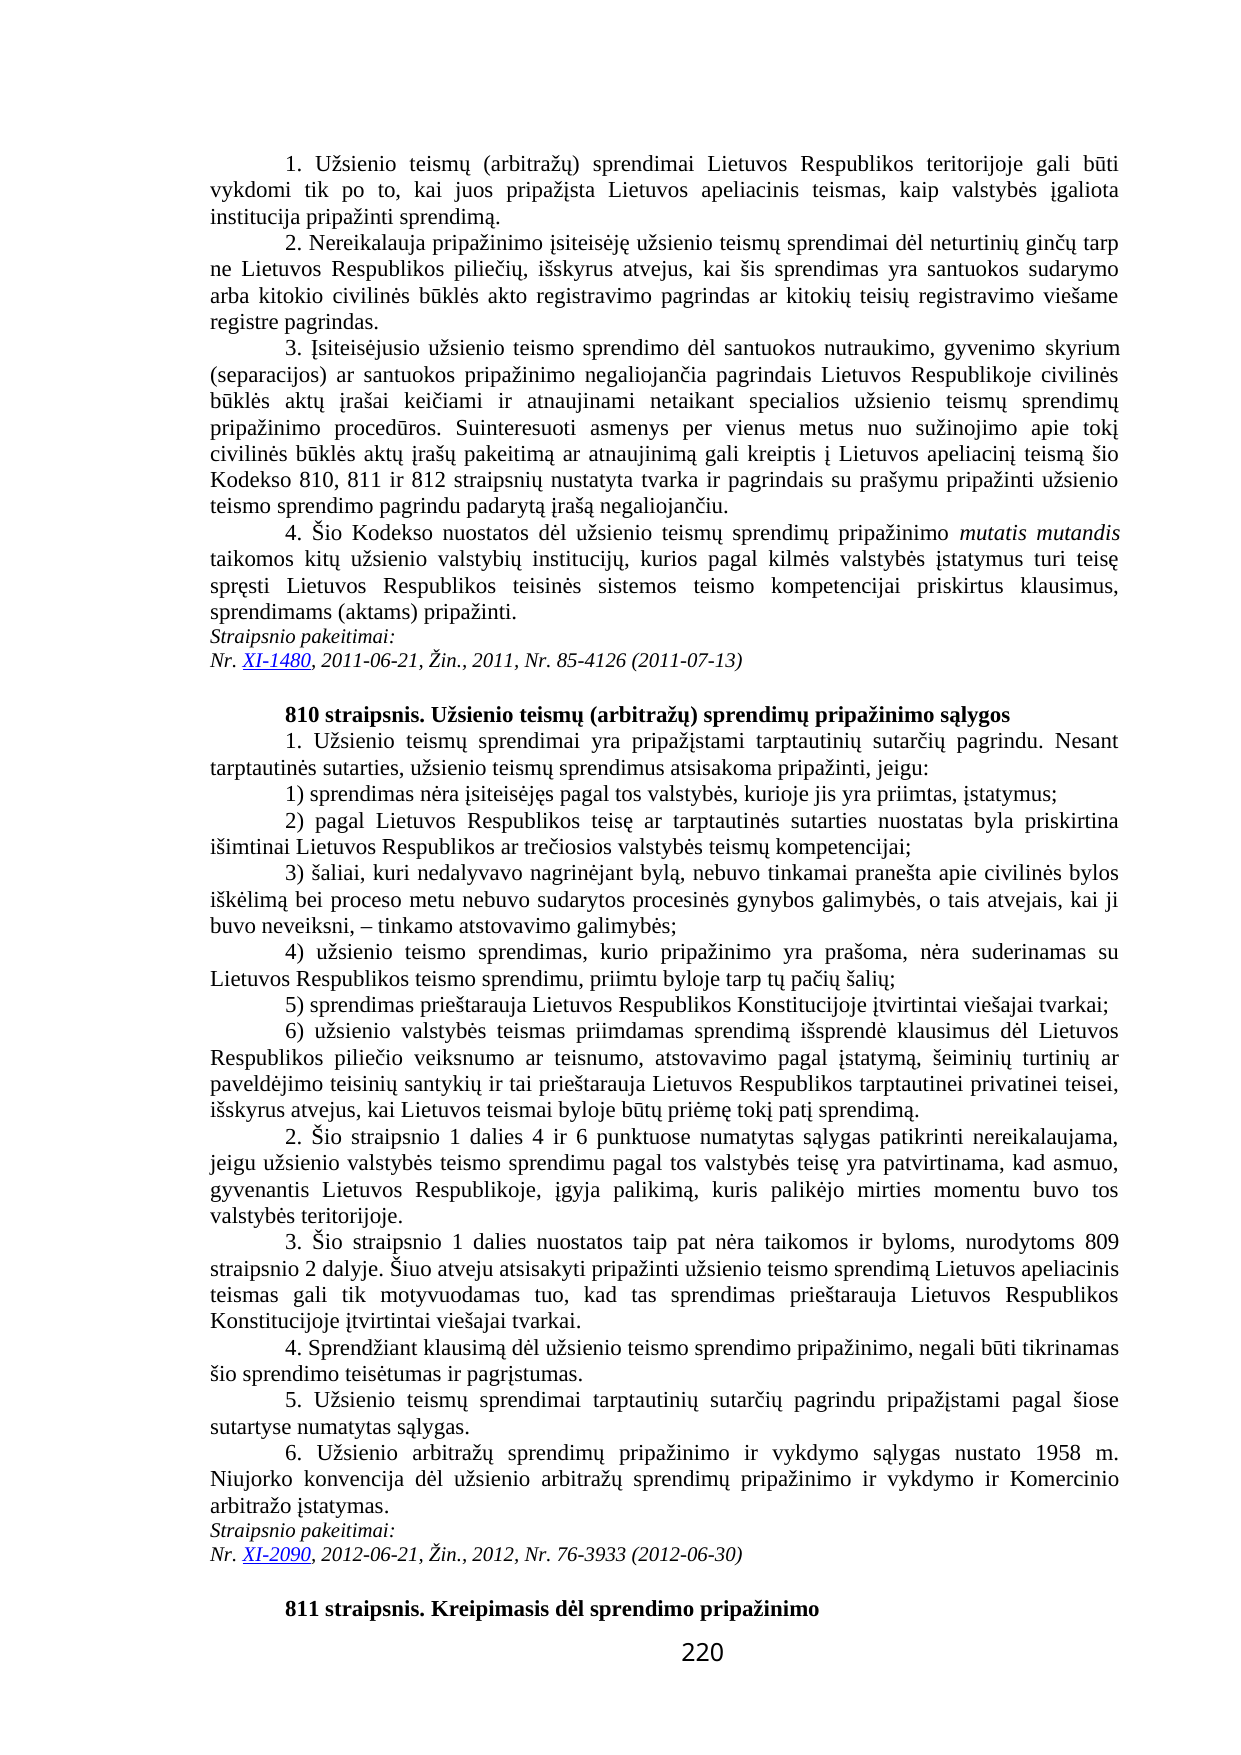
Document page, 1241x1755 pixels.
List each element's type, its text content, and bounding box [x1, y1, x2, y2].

text 5) sprendimas prieštarauja Lietuvos Respublikos Konstitucijoje įtvirtintai viešajai tvarkai; [210, 991, 1120, 1017]
text 810 straipsnis. Užsienio teismų (arbitražų) sprendimų pripažinimo sąlygos [210, 701, 1120, 728]
text Nr. XI-2090, 2012-06-21, Žin., 2012, Nr. 76-3933 (2012-06-30) [210, 1542, 1120, 1566]
text 6. Užsienio arbitražų sprendimų pripažinimo ir vykdymo sąlygas nustato 1958 m. Niujorko konvencija dėl užsienio arbitražų sprendimų pripažinimo ir vykdymo ir Komercinio arbitražo įstatymas. [210, 1439, 1120, 1518]
text 5. Užsienio teismų sprendimai tarptautinių sutarčių pagrindu pripažįstami pagal šiose sutartyse numatytas sąlygas. [210, 1386, 1120, 1439]
text Straipsnio pakeitimai: [210, 1518, 1120, 1542]
text 3) šaliai, kuri nedalyvavo nagrinėjant bylą, nebuvo tinkamai pranešta apie civilinės bylos iškėlimą bei proceso metu nebuvo sudarytos procesinės gynybos galimybės, o tais atvejais, kai ji buvo neveiksni, – tinkamo atstovavimo galimybės; [210, 859, 1120, 938]
text 6) užsienio valstybės teismas priimdamas sprendimą išsprendė klausimus dėl Lietuvos Respublikos piliečio veiksnumo ar teisnumo, atstovavimo pagal įstatymą, šeiminių turtinių ar paveldėjimo teisinių santykių ir tai prieštarauja Lietuvos Respublikos tarptautinei privatinei teisei, išskyrus atvejus, kai Lietuvos teismai byloje būtų priėmę tokį patį sprendimą. [210, 1017, 1120, 1123]
text 4. Šio Kodekso nuostatos dėl užsienio teismų sprendimų pripažinimo mutatis mutandis taikomos kitų užsienio valstybių institucijų, kurios pagal kilmės valstybės įstatymus turi teisę spręsti Lietuvos Respublikos teisinės sistemos teismo kompetencijai priskirtus klausimus, sprendimams (aktams) pripažinti. [210, 519, 1120, 624]
text 1. Užsienio teismų (arbitražų) sprendimai Lietuvos Respublikos teritorijoje gali būti vykdomi tik po to, kai juos pripažįsta Lietuvos apeliacinis teismas, kaip valstybės įgaliota institucija pripažinti sprendimą. [210, 150, 1120, 229]
text 4) užsienio teismo sprendimas, kurio pripažinimo yra prašoma, nėra suderinamas su Lietuvos Respublikos teismo sprendimu, priimtu byloje tarp tų pačių šalių; [210, 938, 1120, 991]
text Nr. XI-1480, 2011-06-21, Žin., 2011, Nr. 85-4126 (2011-07-13) [210, 648, 1120, 672]
text 2. Nereikalauja pripažinimo įsiteisėję užsienio teismų sprendimai dėl neturtinių ginčų tarp ne Lietuvos Respublikos piliečių, išskyrus atvejus, kai šis sprendimas yra santuokos sudarymo arba kitokio civilinės būklės akto registravimo pagrindas ar kitokių teisių registravimo viešame registre pagrindas. [210, 229, 1120, 334]
text 2. Šio straipsnio 1 dalies 4 ir 6 punktuose numatytas sąlygas patikrinti nereikalaujama, jeigu užsienio valstybės teismo sprendimu pagal tos valstybės teisę yra patvirtinama, kad asmuo, gyvenantis Lietuvos Respublikoje, įgyja palikimą, kuris palikėjo mirties momentu buvo tos valstybės teritorijoje. [210, 1123, 1120, 1228]
text 4. Sprendžiant klausimą dėl užsienio teismo sprendimo pripažinimo, negali būti tikrinamas šio sprendimo teisėtumas ir pagrįstumas. [210, 1334, 1120, 1386]
text 811 straipsnis. Kreipimasis dėl sprendimo pripažinimo [210, 1595, 1120, 1621]
text 2) pagal Lietuvos Respublikos teisę ar tarptautinės sutarties nuostatas byla priskirtina išimtinai Lietuvos Respublikos ar trečiosios valstybės teismų kompetencijai; [210, 807, 1120, 859]
text 1) sprendimas nėra įsiteisėjęs pagal tos valstybės, kurioje jis yra priimtas, įstatymus; [210, 780, 1120, 807]
text 1. Užsienio teismų sprendimai yra pripažįstami tarptautinių sutarčių pagrindu. Nesant tarptautinės sutarties, užsienio teismų sprendimus atsisakoma pripažinti, jeigu: [210, 728, 1120, 780]
text 3. Šio straipsnio 1 dalies nuostatos taip pat nėra taikomos ir byloms, nurodytoms 809 straipsnio 2 dalyje. Šiuo atveju atsisakyti pripažinti užsienio teismo sprendimą Lietuvos apeliacinis teismas gali tik motyvuodamas tuo, kad tas sprendimas prieštarauja Lietuvos Respublikos Konstitucijoje įtvirtintai viešajai tvarkai. [210, 1228, 1120, 1334]
text Straipsnio pakeitimai: [210, 624, 1120, 648]
text 3. Įsiteisėjusio užsienio teismo sprendimo dėl santuokos nutraukimo, gyvenimo skyrium (separacijos) ar santuokos pripažinimo negaliojančia pagrindais Lietuvos Respublikoje civilinės būklės aktų įrašai keičiami ir atnaujinami netaikant specialios užsienio teismų sprendimų pripažinimo procedūros. Suinteresuoti asmenys per vienus metus nuo sužinojimo apie tokį civilinės būklės aktų įrašų pakeitimą ar atnaujinimą gali kreiptis į Lietuvos apeliacinį teismą šio Kodekso 810, 811 ir 812 straipsnių nustatyta tvarka ir pagrindais su prašymu pripažinti užsienio teismo sprendimo pagrindu padarytą įrašą negaliojančiu. [210, 334, 1120, 519]
